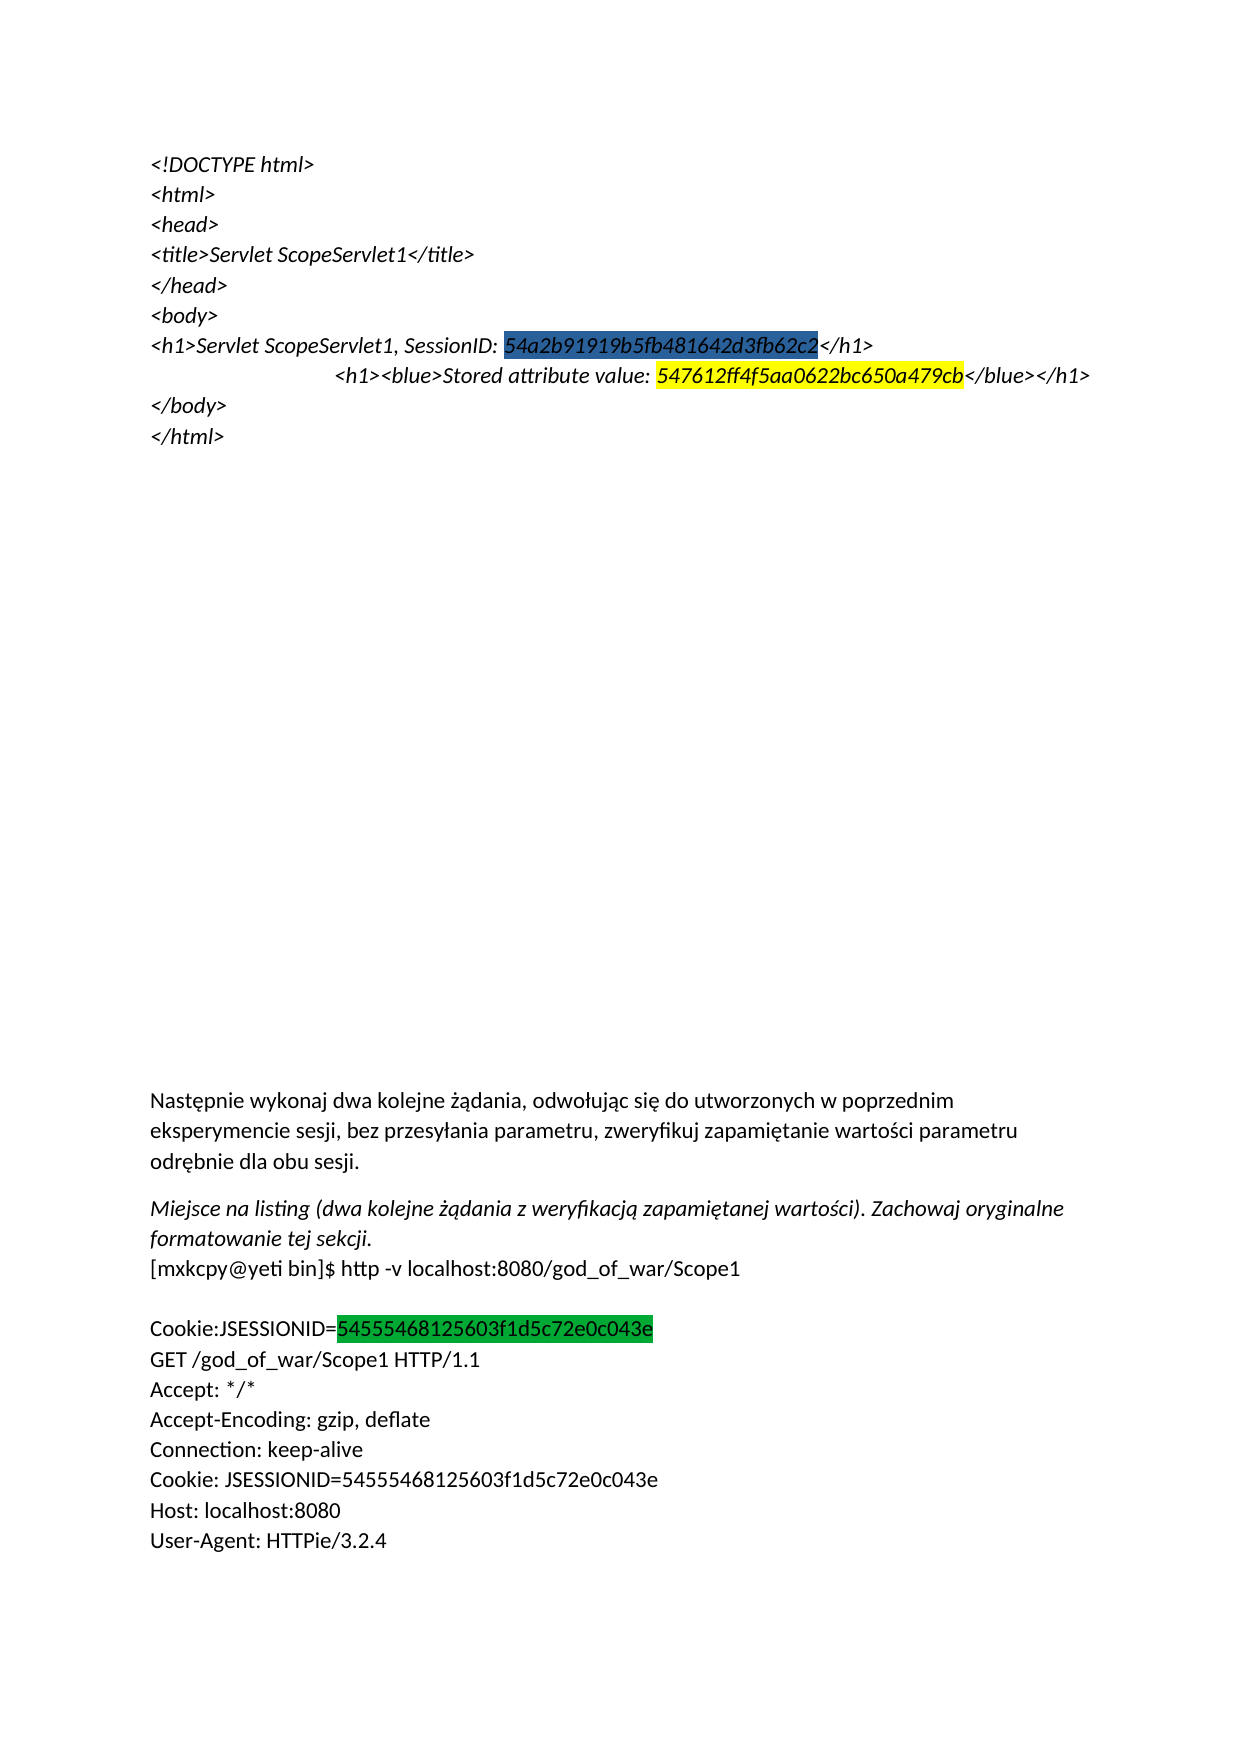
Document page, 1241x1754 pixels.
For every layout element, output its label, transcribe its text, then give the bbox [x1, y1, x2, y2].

text Accept: */* [150, 1375, 1090, 1403]
text Następnie wykonaj dwa kolejne żądania, odwołując się do utworzonych w poprzednim eksperymencie sesji, bez przesyłania parametru, zweryfikuj zapamiętanie wartości parametru odrębnie dla obu sesji. [150, 1086, 1090, 1175]
text <body> [150, 301, 1090, 329]
text Connection: keep-alive [150, 1435, 1090, 1463]
text <!DOCTYPE html> [150, 150, 1090, 178]
text <title>Servlet ScopeServlet1</title> [150, 241, 1090, 269]
text Accept-Encoding: gzip, deflate [150, 1405, 1090, 1433]
text Miejsce na listing (dwa kolejne żądania z weryfikacją zapamiętanej wartości). Zachowaj oryginalne formatowanie tej sekcji. [mxkcpy@yeti bin]$ http -v localhost:8080/god_of_war/Scope1 [150, 1194, 1090, 1312]
text GET /god_of_war/Scope1 HTTP/1.1 [150, 1345, 1090, 1373]
text </body> [150, 392, 1090, 420]
text <html> [150, 180, 1090, 208]
text </head> [150, 271, 1090, 299]
text <head> [150, 210, 1090, 238]
text Host: localhost:8080 [150, 1496, 1090, 1524]
text Cookie:JSESSIONID=54555468125603f1d5c72e0c043e [150, 1314, 1090, 1343]
text User-Agent: HTTPie/3.2.4 [150, 1526, 1090, 1554]
text <h1><blue>Stored attribute value: 547612ff4f5aa0622bc650a479cb</blue></h1> [150, 361, 1090, 389]
text Cookie: JSESSIONID=54555468125603f1d5c72e0c043e [150, 1466, 1090, 1494]
text </html> [150, 422, 1090, 1084]
text <h1>Servlet ScopeServlet1, SessionID: 54a2b91919b5fb481642d3fb62c2</h1> [150, 331, 1090, 359]
